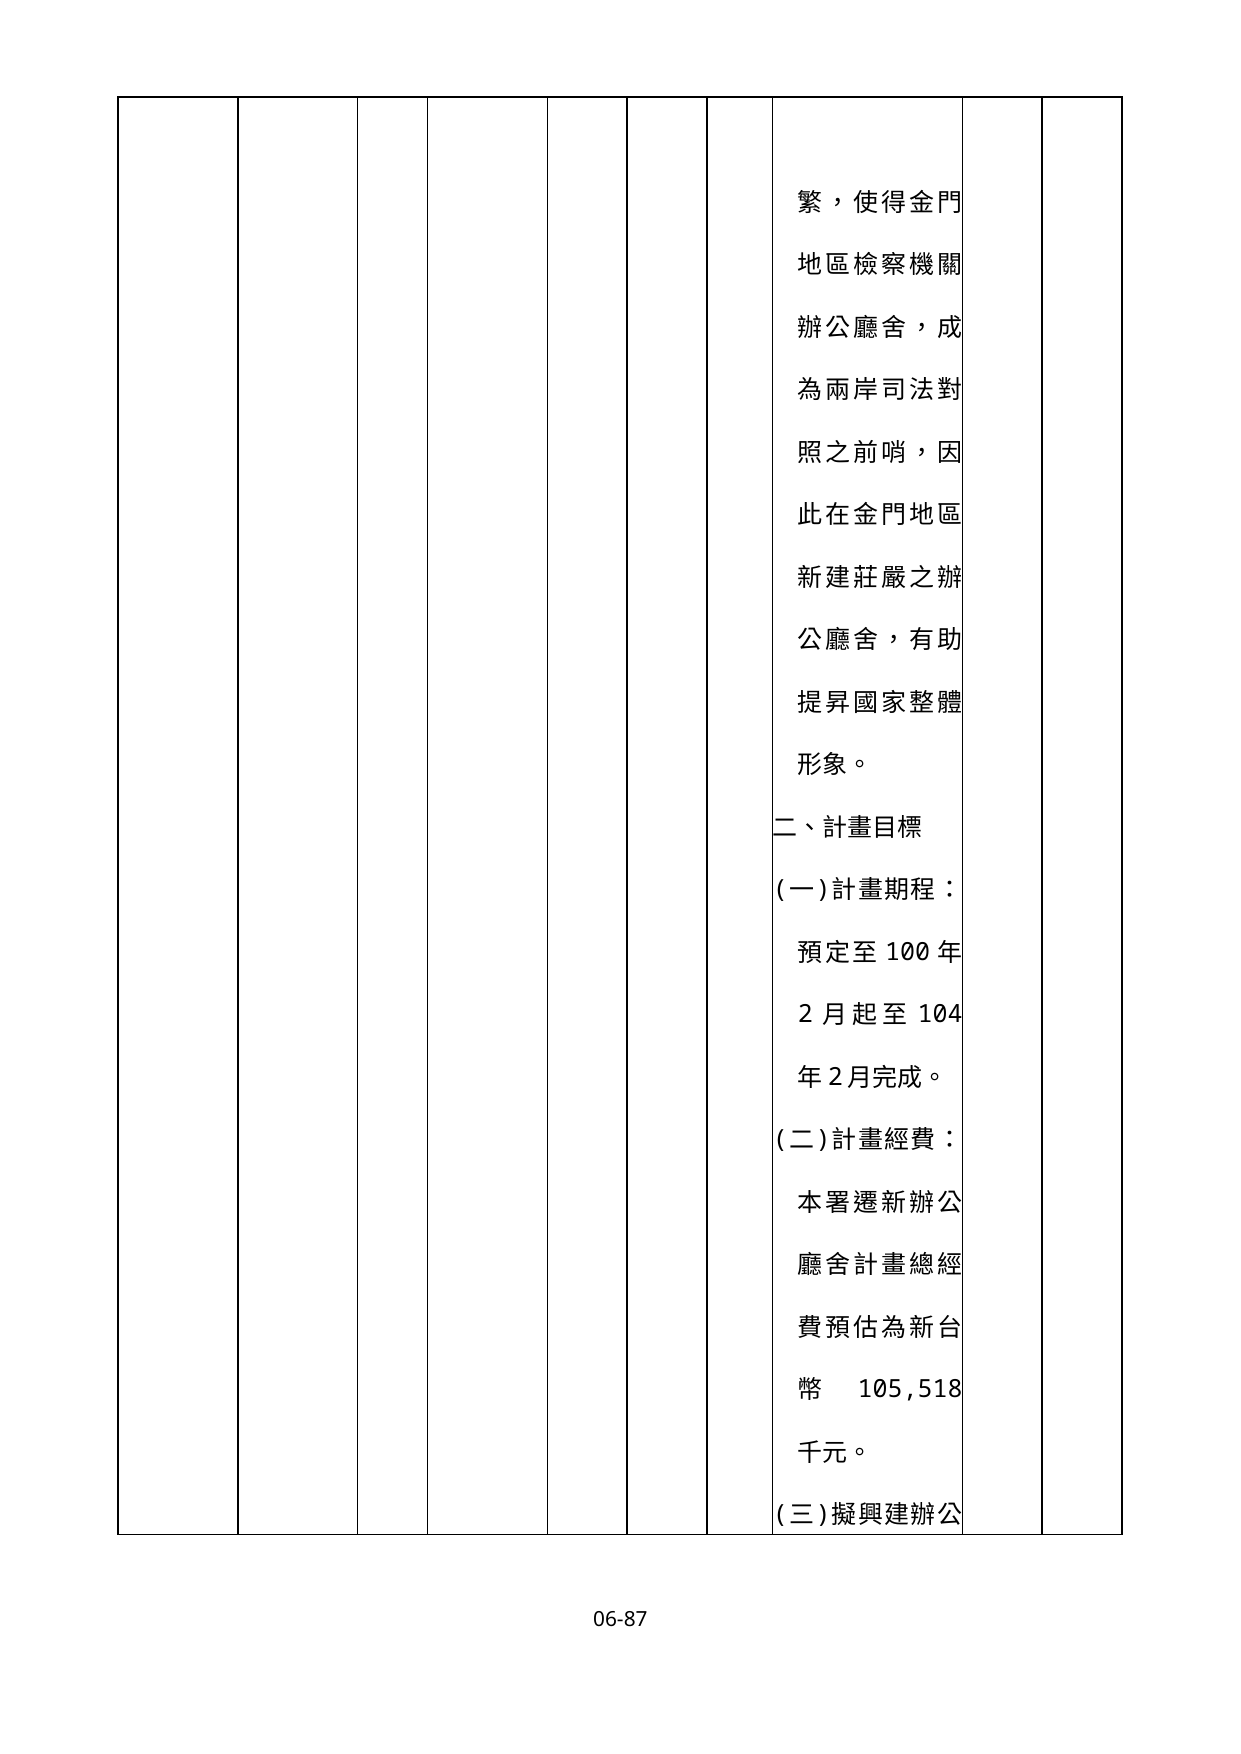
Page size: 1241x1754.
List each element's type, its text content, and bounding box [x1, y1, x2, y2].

table_cell [239, 98, 357, 1534]
table_cell 繁，使得金門地區檢察機關辦公廳舍，成為兩岸司法對照之前哨，因此在金門地區新建莊嚴之辦公廳舍，有助提昇國家整體形象。 二、計畫目標 (一)計畫期程：預定至100年2月起至104年2月完成。 (二)計畫經費：本署遷新辦公廳舍計畫總經費預估為新台幣105,518千元。 (三)擬興建辦公 [773, 98, 962, 1534]
table_cell [708, 98, 772, 1534]
table_cell [358, 98, 427, 1534]
table_cell [428, 98, 547, 1534]
table_cell [628, 98, 706, 1534]
table_cell [119, 98, 237, 1534]
table_cell [1043, 98, 1121, 1534]
table_cell [548, 98, 626, 1534]
table_cell [963, 98, 1041, 1534]
